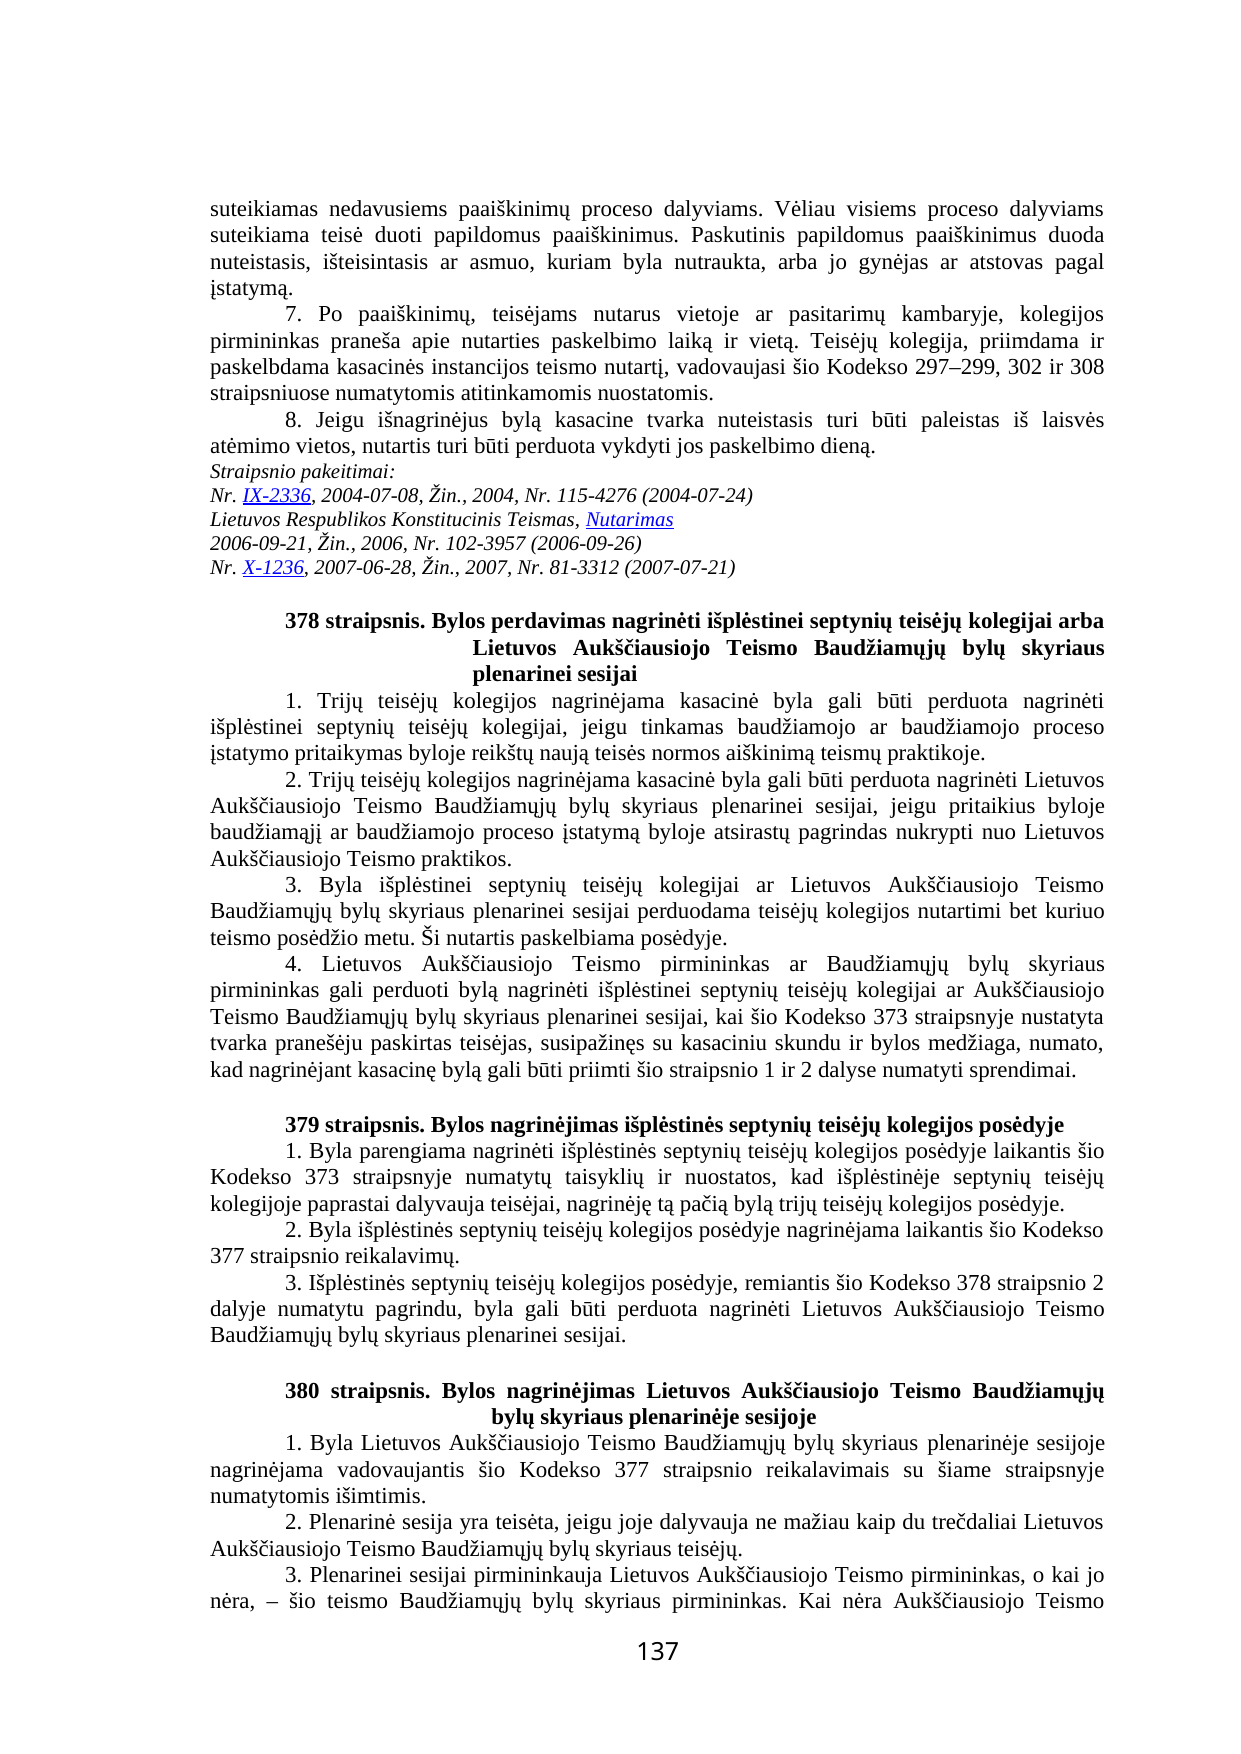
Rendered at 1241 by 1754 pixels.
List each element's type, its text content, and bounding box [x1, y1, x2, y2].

text 1. Byla Lietuvos Aukščiausiojo Teismo Baudžiamųjų bylų skyriaus plenarinėje sesijoje nagrinėjama vadovaujantis šio Kodekso 377 straipsnio reikalavimais su šiame straipsnyje numatytomis išimtimis. [210, 1429, 1106, 1508]
text 4. Lietuvos Aukščiausiojo Teismo pirmininkas ar Baudžiamųjų bylų skyriaus pirmininkas gali perduoti bylą nagrinėti išplėstinei septynių teisėjų kolegijai ar Aukščiausiojo Teismo Baudžiamųjų bylų skyriaus plenarinei sesijai, kai šio Kodekso 373 straipsnyje nustatyta tvarka pranešėju paskirtas teisėjas, susipažinęs su kasaciniu skundu ir bylos medžiaga, numato, kad nagrinėjant kasacinę bylą gali būti priimti šio straipsnio 1 ir 2 dalyse numatyti sprendimai. [210, 950, 1106, 1082]
text 379 straipsnis. Bylos nagrinėjimas išplėstinės septynių teisėjų kolegijos posėdyje [285, 1111, 1106, 1137]
text 7. Po paaiškinimų, teisėjams nutarus vietoje ar pasitarimų kambaryje, kolegijos pirmininkas praneša apie nutarties paskelbimo laiką ir vietą. Teisėjų kolegija, priimdama ir paskelbdama kasacinės instancijos teismo nutartį, vadovaujasi šio Kodekso 297–299, 302 ir 308 straipsniuose numatytomis atitinkamomis nuostatomis. [210, 300, 1106, 406]
text 1. Trijų teisėjų kolegijos nagrinėjama kasacinė byla gali būti perduota nagrinėti išplėstinei septynių teisėjų kolegijai, jeigu tinkamas baudžiamojo ar baudžiamojo proceso įstatymo pritaikymas byloje reikštų naują teisės normos aiškinimą teismų praktikoje. [210, 687, 1106, 766]
text 2006-09-21, Žin., 2006, Nr. 102-3957 (2006-09-26) [210, 531, 1106, 555]
text 380 straipsnis. Bylos nagrinėjimas Lietuvos Aukščiausiojo Teismo Baudžiamųjų bylų skyriaus plenarinėje sesijoje [285, 1377, 1106, 1429]
text 3. Išplėstinės septynių teisėjų kolegijos posėdyje, remiantis šio Kodekso 378 straipsnio 2 dalyje numatytu pagrindu, byla gali būti perduota nagrinėti Lietuvos Aukščiausiojo Teismo Baudžiamųjų bylų skyriaus plenarinei sesijai. [210, 1269, 1106, 1348]
text 3. Plenarinei sesijai pirmininkauja Lietuvos Aukščiausiojo Teismo pirmininkas, o kai jo nėra, – šio teismo Baudžiamųjų bylų skyriaus pirmininkas. Kai nėra Aukščiausiojo Teismo [210, 1561, 1106, 1614]
text 3. Byla išplėstinei septynių teisėjų kolegijai ar Lietuvos Aukščiausiojo Teismo Baudžiamųjų bylų skyriaus plenarinei sesijai perduodama teisėjų kolegijos nutartimi bet kuriuo teismo posėdžio metu. Ši nutartis paskelbiama posėdyje. [210, 871, 1106, 950]
text 2. Byla išplėstinės septynių teisėjų kolegijos posėdyje nagrinėjama laikantis šio Kodekso 377 straipsnio reikalavimų. [210, 1216, 1106, 1269]
text 2. Trijų teisėjų kolegijos nagrinėjama kasacinė byla gali būti perduota nagrinėti Lietuvos Aukščiausiojo Teismo Baudžiamųjų bylų skyriaus plenarinei sesijai, jeigu pritaikius byloje baudžiamąjį ar baudžiamojo proceso įstatymą byloje atsirastų pagrindas nukrypti nuo Lietuvos Aukščiausiojo Teismo praktikos. [210, 766, 1106, 871]
text 378 straipsnis. Bylos perdavimas nagrinėti išplėstinei septynių teisėjų kolegijai arba Lietuvos Aukščiausiojo Teismo Baudžiamųjų bylų skyriaus plenarinei sesijai [285, 608, 1106, 687]
text Nr. IX-2336, 2004-07-08, Žin., 2004, Nr. 115-4276 (2004-07-24) [210, 483, 1106, 507]
text 2. Plenarinė sesija yra teisėta, jeigu joje dalyvauja ne mažiau kaip du trečdaliai Lietuvos Aukščiausiojo Teismo Baudžiamųjų bylų skyriaus teisėjų. [210, 1508, 1106, 1561]
text 1. Byla parengiama nagrinėti išplėstinės septynių teisėjų kolegijos posėdyje laikantis šio Kodekso 373 straipsnyje numatytų taisyklių ir nuostatos, kad išplėstinėje septynių teisėjų kolegijoje paprastai dalyvauja teisėjai, nagrinėję tą pačią bylą trijų teisėjų kolegijos posėdyje. [210, 1137, 1106, 1216]
text 8. Jeigu išnagrinėjus bylą kasacine tvarka nuteistasis turi būti paleistas iš laisvės atėmimo vietos, nutartis turi būti perduota vykdyti jos paskelbimo dieną. [210, 406, 1106, 458]
text Straipsnio pakeitimai: [210, 458, 1106, 483]
text Lietuvos Respublikos Konstitucinis Teismas, Nutarimas [210, 507, 1106, 531]
text suteikiamas nedavusiems paaiškinimų proceso dalyviams. Vėliau visiems proceso dalyviams suteikiama teisė duoti papildomus paaiškinimus. Paskutinis papildomus paaiškinimus duoda nuteistasis, išteisintasis ar asmuo, kuriam byla nutraukta, arba jo gynėjas ar atstovas pagal įstatymą. [210, 195, 1106, 300]
text Nr. X-1236, 2007-06-28, Žin., 2007, Nr. 81-3312 (2007-07-21) [210, 555, 1106, 579]
